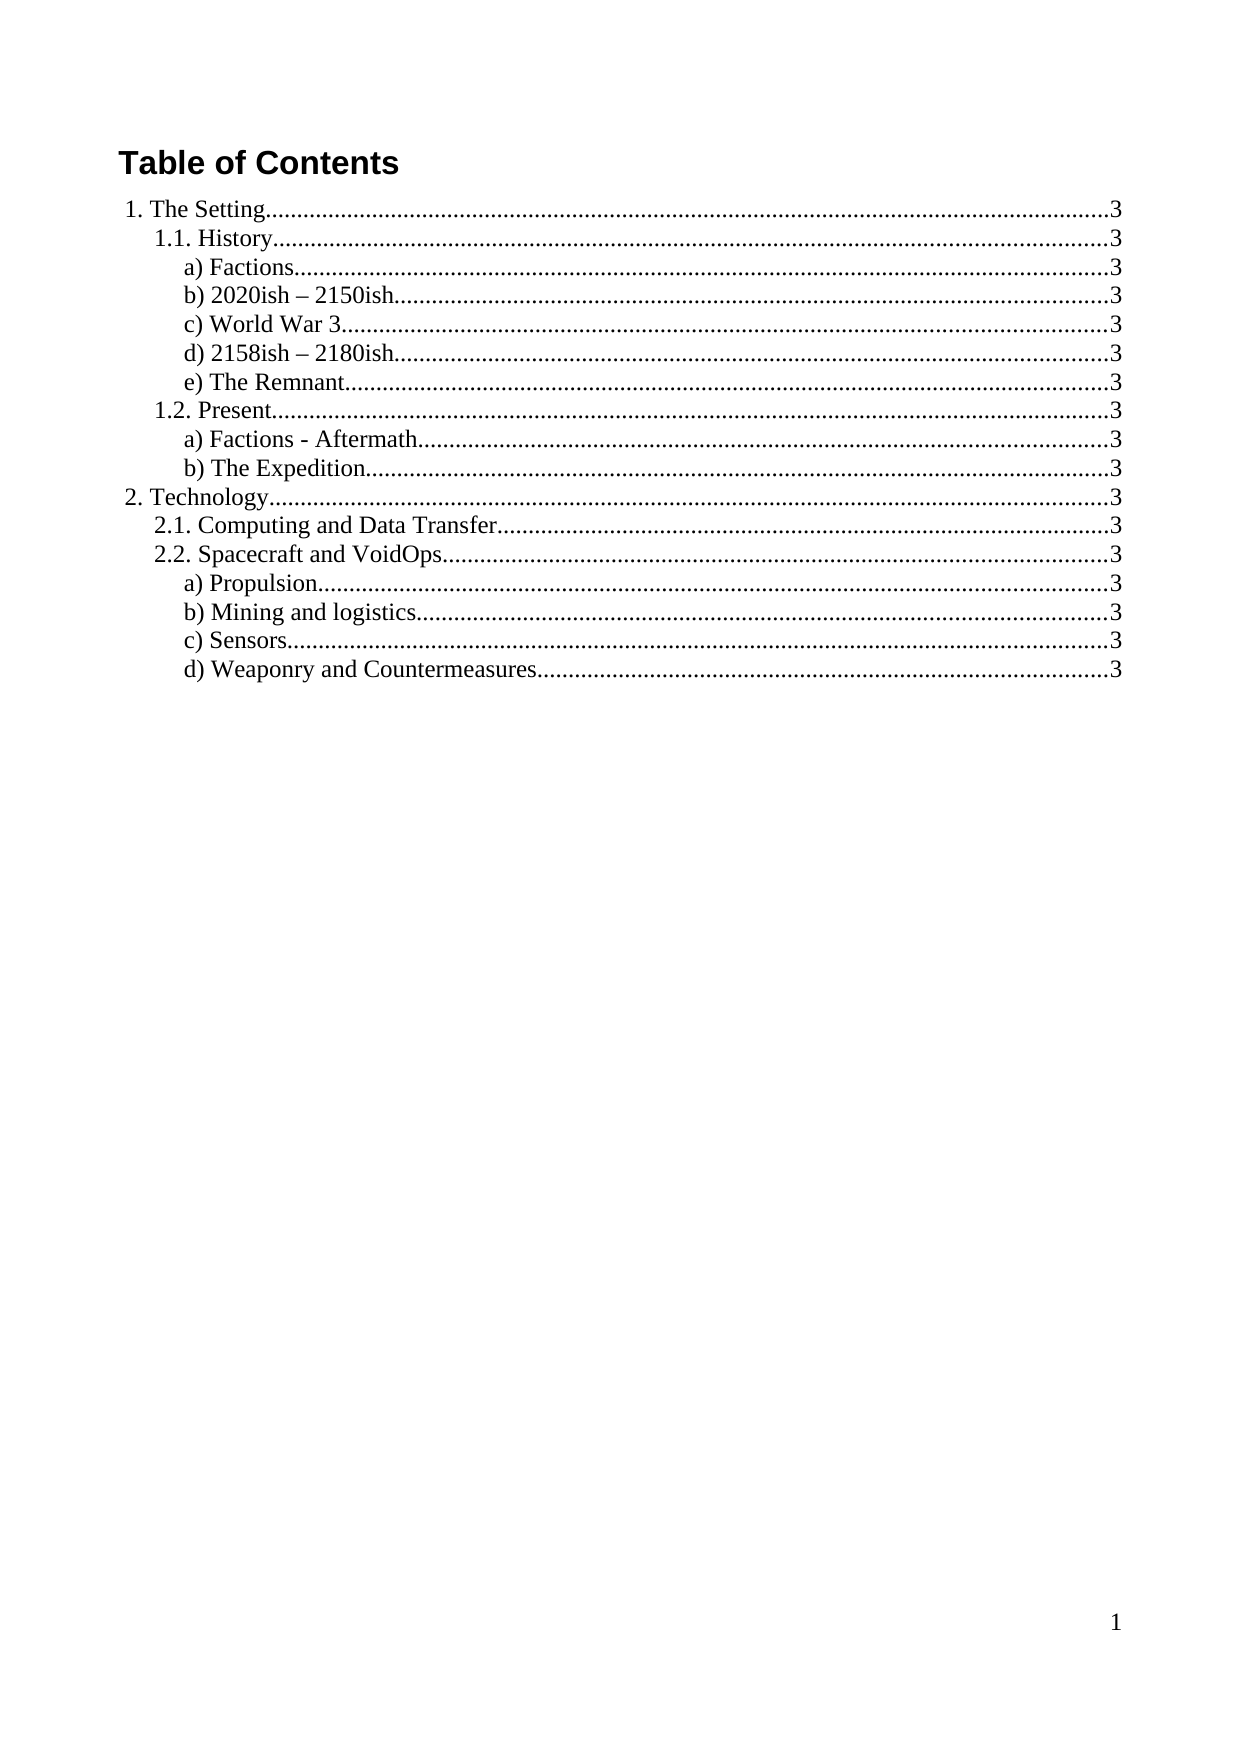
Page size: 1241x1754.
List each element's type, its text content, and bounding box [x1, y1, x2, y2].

text b) Mining and logistics 3 [177, 597, 1122, 625]
text a) Factions 3 [177, 252, 1122, 280]
text 1.2. Present 3 [148, 395, 1122, 424]
text a) Propulsion 3 [177, 568, 1122, 597]
text b) The Expedition 3 [177, 453, 1122, 482]
text 2. Technology 3 [118, 482, 1122, 510]
text 2.1. Computing and Data Transfer 3 [148, 510, 1122, 539]
text 1. The Setting 3 [118, 194, 1122, 223]
text 1.1. History 3 [148, 223, 1122, 252]
text e) The Remnant 3 [177, 367, 1122, 395]
text c) World War 3 3 [177, 309, 1122, 338]
text d) Weaponry and Countermeasures 3 [177, 654, 1122, 683]
subtitle Table of Contents [118, 143, 1122, 182]
text b) 2020ish – 2150ish 3 [177, 280, 1122, 309]
text c) Sensors 3 [177, 625, 1122, 654]
text d) 2158ish – 2180ish 3 [177, 338, 1122, 367]
text a) Factions - Aftermath 3 [177, 424, 1122, 453]
text 2.2. Spacecraft and VoidOps 3 [148, 539, 1122, 568]
